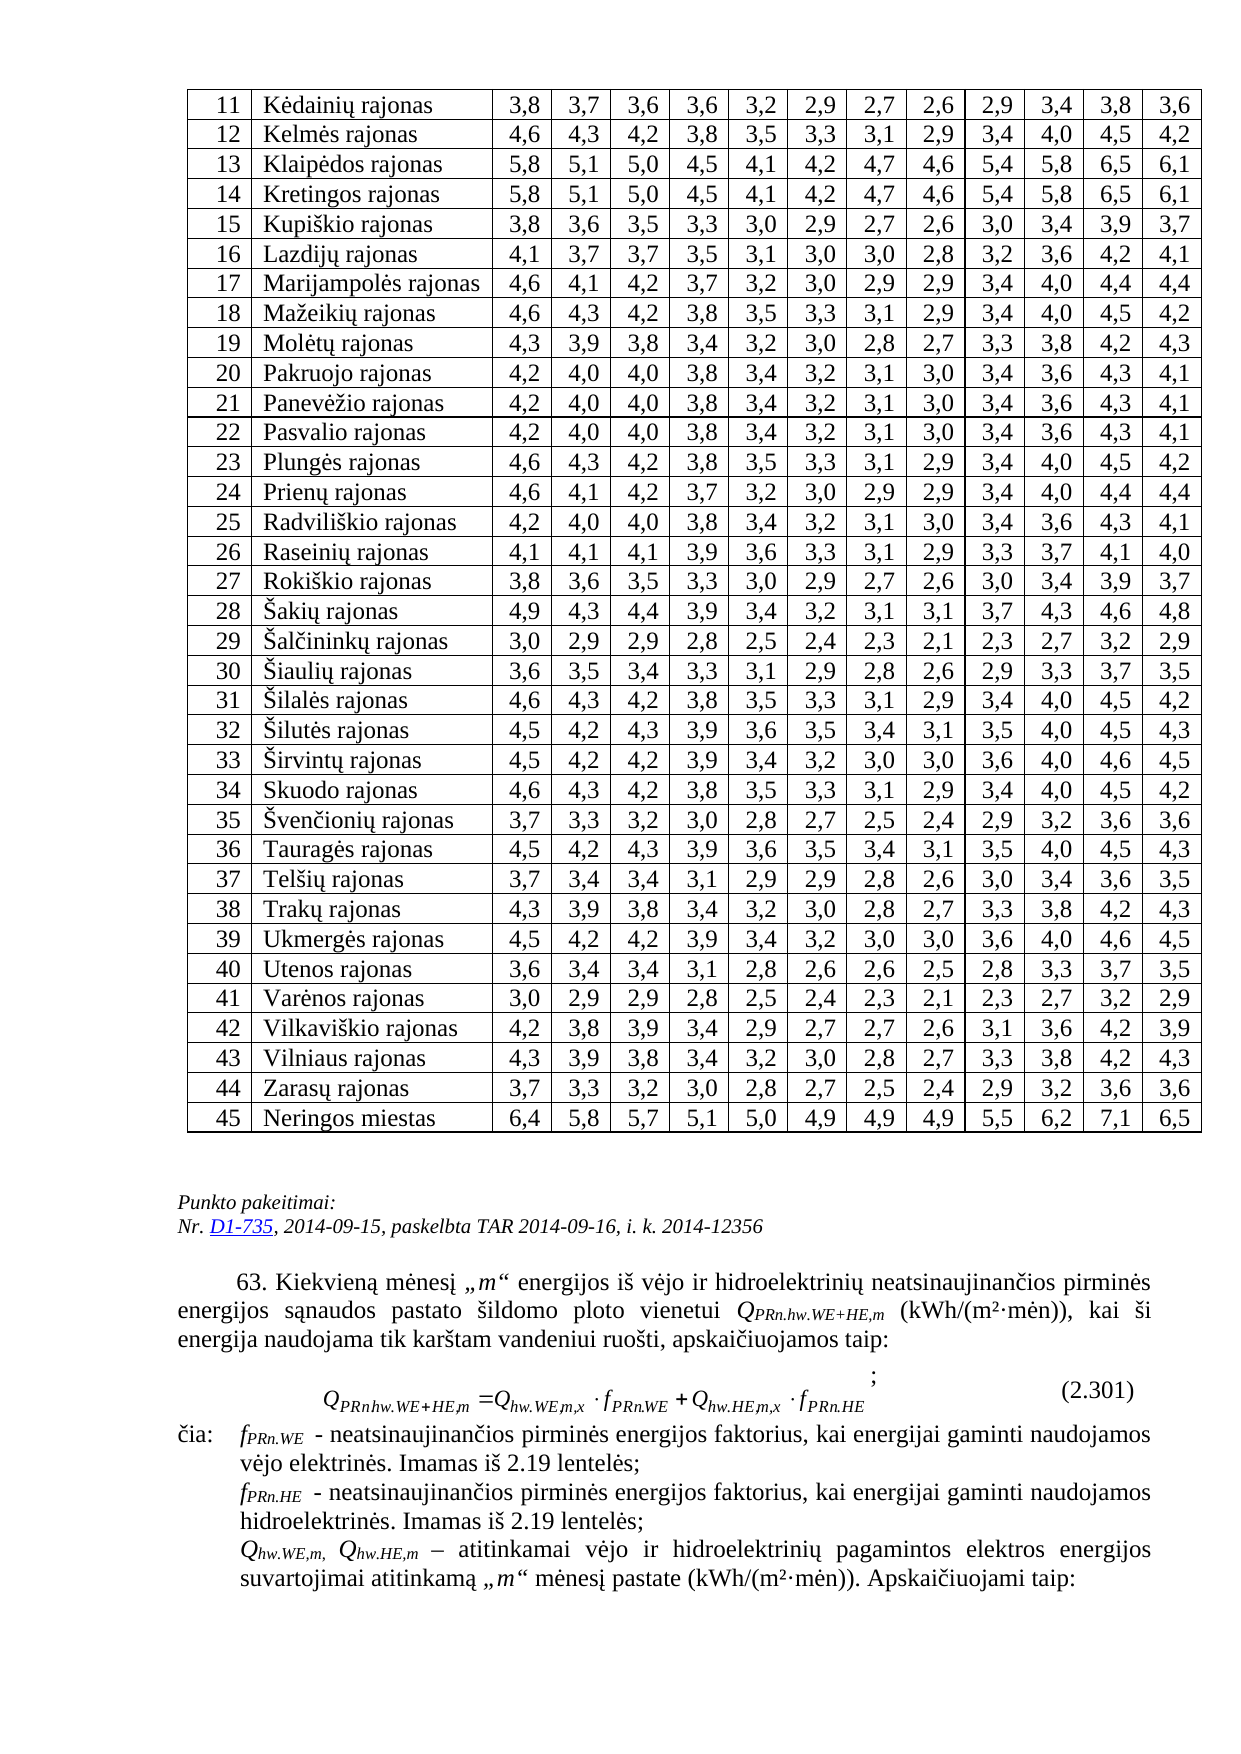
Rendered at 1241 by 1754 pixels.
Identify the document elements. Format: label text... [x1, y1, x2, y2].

table_cell 4,2 [493, 418, 551, 446]
table_cell 2,8 [670, 984, 728, 1012]
table_cell 3,0 [788, 328, 846, 357]
table_cell 3,3 [670, 209, 728, 238]
text Punkto pakeitimai: [177, 1190, 1151, 1214]
table_cell 3,3 [966, 1043, 1024, 1072]
table_cell 3,8 [670, 447, 728, 476]
table_cell 2,3 [966, 984, 1024, 1012]
table_cell 3,4 [729, 596, 787, 625]
table_cell 2,6 [847, 954, 906, 982]
table_cell 4,2 [788, 149, 846, 178]
table_cell 5,8 [493, 179, 551, 208]
table_cell 30 [188, 656, 251, 684]
table_cell 4,2 [552, 745, 610, 774]
table_cell 2,7 [788, 1013, 846, 1042]
table_cell 33 [188, 745, 251, 774]
table_cell 3,1 [670, 954, 728, 982]
table_cell 2,9 [788, 566, 846, 595]
table_cell 3,7 [611, 239, 669, 267]
table_cell Šilutės rajonas [252, 715, 492, 744]
table_cell 3,4 [611, 954, 669, 982]
table_cell 2,9 [966, 805, 1024, 833]
table_cell 2,9 [611, 984, 669, 1012]
table_cell 2,9 [611, 626, 669, 655]
table_cell 3,8 [611, 328, 669, 357]
table_cell 3,1 [847, 418, 906, 446]
table_cell 3,0 [966, 209, 1024, 238]
table_cell 3,5 [729, 447, 787, 476]
table_cell 3,9 [670, 924, 728, 953]
table_cell 3,0 [788, 269, 846, 297]
table_cell 3,0 [493, 984, 551, 1012]
table_cell 3,9 [552, 328, 610, 357]
table_cell 4,2 [611, 269, 669, 297]
table_cell 2,7 [788, 805, 846, 833]
table_cell 13 [188, 149, 251, 178]
table_cell Kelmės rajonas [252, 120, 492, 148]
table_cell 4,5 [493, 835, 551, 863]
table_cell 3,4 [1025, 90, 1083, 118]
table_cell 3,9 [1084, 209, 1142, 238]
table_cell 2,7 [847, 566, 906, 595]
table_cell 3,6 [1025, 388, 1083, 416]
table_cell 28 [188, 596, 251, 625]
table_cell 4,1 [1143, 418, 1201, 446]
table_cell 4,3 [552, 775, 610, 804]
table_cell 3,9 [670, 537, 728, 565]
table_cell 3,2 [729, 477, 787, 506]
table_cell 3,9 [670, 745, 728, 774]
table_cell 6,1 [1143, 179, 1201, 208]
table_cell 2,6 [907, 90, 964, 118]
table_cell 4,9 [788, 1103, 846, 1131]
table_cell 4,2 [493, 507, 551, 536]
table_cell 3,6 [552, 209, 610, 238]
table_cell 4,3 [552, 686, 610, 714]
table_cell Marijampolės rajonas [252, 269, 492, 297]
table_cell 3,8 [670, 388, 728, 416]
table_cell 2,9 [552, 984, 610, 1012]
table_cell 2,5 [847, 805, 906, 833]
table_cell 2,9 [552, 626, 610, 655]
table_cell 3,0 [966, 864, 1024, 893]
table_cell 3,5 [966, 715, 1024, 744]
table_cell 3,1 [847, 686, 906, 714]
table_cell 3,8 [611, 1043, 669, 1072]
table_cell 4,6 [493, 477, 551, 506]
table_cell 4,3 [552, 596, 610, 625]
table_cell 4,3 [552, 120, 610, 148]
table_cell Varėnos rajonas [252, 984, 492, 1012]
table_cell 2,1 [907, 626, 964, 655]
table_cell 4,3 [552, 447, 610, 476]
table_cell 3,5 [729, 298, 787, 327]
table_cell 6,5 [1084, 149, 1142, 178]
table_cell 3,5 [1143, 954, 1201, 982]
table_cell 3,5 [729, 775, 787, 804]
table_cell 3,8 [670, 120, 728, 148]
table_cell 3,4 [847, 715, 906, 744]
table_cell 3,1 [907, 835, 964, 863]
table_cell 3,0 [966, 566, 1024, 595]
table_cell 3,2 [729, 328, 787, 357]
table_cell 4,2 [611, 120, 669, 148]
table_cell 12 [188, 120, 251, 148]
table_cell 4,4 [1084, 477, 1142, 506]
table_cell 5,1 [552, 149, 610, 178]
table_cell 4,3 [1143, 1043, 1201, 1072]
table_cell 6,5 [1084, 179, 1142, 208]
table_cell 4,0 [552, 358, 610, 387]
table_cell 3,4 [670, 1013, 728, 1042]
table_cell 39 [188, 924, 251, 953]
table_cell 3,6 [493, 656, 551, 684]
table_cell 2,6 [907, 566, 964, 595]
table_cell 4,9 [907, 1103, 964, 1131]
table_cell 17 [188, 269, 251, 297]
table_cell 4,5 [1084, 775, 1142, 804]
table_cell 3,0 [788, 477, 846, 506]
table_cell 4,0 [552, 418, 610, 446]
table_cell 3,3 [1025, 954, 1083, 982]
table_cell 3,8 [1025, 1043, 1083, 1072]
table_cell 3,1 [847, 298, 906, 327]
table_cell 3,5 [611, 209, 669, 238]
table_cell 43 [188, 1043, 251, 1072]
table_cell 2,9 [729, 1013, 787, 1042]
table_cell 4,0 [1025, 269, 1083, 297]
table_cell 2,8 [847, 864, 906, 893]
table_cell 3,2 [1084, 984, 1142, 1012]
table_cell 4,3 [1143, 328, 1201, 357]
table_cell 3,1 [847, 447, 906, 476]
table_cell Kėdainių rajonas [252, 90, 492, 118]
table_cell 22 [188, 418, 251, 446]
table_cell 4,0 [1025, 715, 1083, 744]
table_cell 2,8 [729, 805, 787, 833]
table_cell 42 [188, 1013, 251, 1042]
table_cell 3,1 [907, 715, 964, 744]
table_cell 4,3 [493, 328, 551, 357]
table_cell 3,1 [670, 864, 728, 893]
table_cell Kupiškio rajonas [252, 209, 492, 238]
table_cell 3,4 [1025, 864, 1083, 893]
table_cell 4,1 [611, 537, 669, 565]
table_cell 3,3 [966, 894, 1024, 923]
table_cell 3,5 [611, 566, 669, 595]
table_cell 4,2 [1084, 328, 1142, 357]
table_cell 2,9 [907, 686, 964, 714]
table_cell 4,7 [847, 179, 906, 208]
table_cell 3,8 [670, 298, 728, 327]
table_cell 4,2 [1143, 298, 1201, 327]
table_cell 3,6 [493, 954, 551, 982]
table_cell 3,0 [847, 745, 906, 774]
table_cell 4,1 [493, 239, 551, 267]
table_cell 5,8 [552, 1103, 610, 1131]
table_cell 2,9 [788, 864, 846, 893]
table_cell 3,8 [670, 686, 728, 714]
table_cell 3,2 [788, 745, 846, 774]
table_cell 3,6 [1025, 358, 1083, 387]
table_cell 3,0 [847, 239, 906, 267]
table_cell 4,2 [1143, 686, 1201, 714]
table_cell 3,4 [1025, 566, 1083, 595]
table_cell 4,0 [1025, 686, 1083, 714]
table_cell 3,6 [1084, 805, 1142, 833]
table_cell 4,6 [493, 298, 551, 327]
table_cell 3,4 [729, 388, 787, 416]
table_cell 4,2 [1143, 447, 1201, 476]
table_cell 6,1 [1143, 149, 1201, 178]
table_cell 3,4 [966, 775, 1024, 804]
table_cell 2,6 [788, 954, 846, 982]
table_cell 24 [188, 477, 251, 506]
table_cell 3,2 [788, 418, 846, 446]
table_cell Raseinių rajonas [252, 537, 492, 565]
table_cell 4,2 [1084, 1013, 1142, 1042]
table_cell Širvintų rajonas [252, 745, 492, 774]
table_cell 4,3 [1084, 388, 1142, 416]
table_cell 32 [188, 715, 251, 744]
table_cell 2,9 [907, 298, 964, 327]
table_cell 3,2 [611, 1073, 669, 1102]
table_cell 4,3 [1025, 596, 1083, 625]
table_cell 2,7 [847, 90, 906, 118]
table_cell 4,2 [552, 835, 610, 863]
table_cell 3,3 [788, 686, 846, 714]
table_cell 3,0 [907, 388, 964, 416]
table_cell 23 [188, 447, 251, 476]
table_cell 4,0 [1025, 835, 1083, 863]
table_cell 3,3 [552, 805, 610, 833]
table_cell 3,5 [788, 835, 846, 863]
table_cell 4,2 [1143, 120, 1201, 148]
table_cell 4,3 [493, 894, 551, 923]
table_cell 3,3 [788, 775, 846, 804]
table_cell 2,9 [788, 209, 846, 238]
table_cell 36 [188, 835, 251, 863]
table_cell 2,8 [670, 626, 728, 655]
table_cell 2,7 [907, 1043, 964, 1072]
table_cell 3,2 [611, 805, 669, 833]
table_cell Zarasų rajonas [252, 1073, 492, 1102]
table_cell 2,9 [847, 477, 906, 506]
table_cell Telšių rajonas [252, 864, 492, 893]
table_cell 4,3 [1143, 894, 1201, 923]
table_cell 4,0 [552, 388, 610, 416]
table_cell 4,6 [493, 447, 551, 476]
table_cell 4,5 [1143, 924, 1201, 953]
table_cell 2,8 [729, 1073, 787, 1102]
table_cell 2,9 [907, 447, 964, 476]
table_cell 3,4 [966, 388, 1024, 416]
table_cell 4,1 [493, 537, 551, 565]
table_cell 2,9 [788, 656, 846, 684]
table_cell 2,1 [907, 984, 964, 1012]
table_cell 38 [188, 894, 251, 923]
table_cell 3,9 [670, 715, 728, 744]
table_cell 4,6 [493, 775, 551, 804]
table_cell 2,6 [907, 864, 964, 893]
table_cell 4,2 [1143, 775, 1201, 804]
table_cell 3,8 [670, 775, 728, 804]
table_cell 4,3 [611, 715, 669, 744]
table_cell 5,1 [670, 1103, 728, 1131]
table_cell 2,7 [907, 894, 964, 923]
table_cell 2,4 [788, 984, 846, 1012]
table_cell 4,9 [493, 596, 551, 625]
table_cell 3,4 [966, 269, 1024, 297]
table_cell 2,9 [907, 477, 964, 506]
table_cell 3,9 [552, 894, 610, 923]
table_cell 4,5 [1143, 745, 1201, 774]
table_cell 3,9 [670, 835, 728, 863]
table_cell 4,6 [493, 686, 551, 714]
table_cell 4,3 [1084, 418, 1142, 446]
table_cell 3,0 [788, 1043, 846, 1072]
table_cell 4,5 [1084, 120, 1142, 148]
table_cell 3,8 [493, 566, 551, 595]
table_cell 3,7 [493, 864, 551, 893]
table_cell 4,3 [1084, 358, 1142, 387]
table_cell 3,6 [729, 715, 787, 744]
table_cell 3,6 [552, 566, 610, 595]
table_cell 3,8 [670, 358, 728, 387]
table_cell 4,2 [1084, 239, 1142, 267]
text Nr. D1-735, 2014-09-15, paskelbta TAR 2014-09-16, i. k. 2014-12356 [177, 1214, 1151, 1238]
table_cell 4,0 [552, 507, 610, 536]
table_cell 5,0 [611, 149, 669, 178]
table_cell 27 [188, 566, 251, 595]
table_cell 29 [188, 626, 251, 655]
table_cell 3,2 [729, 1043, 787, 1072]
table_cell 3,7 [1143, 209, 1201, 238]
table_cell 3,0 [493, 626, 551, 655]
table_cell 3,4 [552, 864, 610, 893]
table_header (2.301) [1020, 1360, 1151, 1419]
table_cell 3,0 [907, 358, 964, 387]
table_cell 5,7 [611, 1103, 669, 1131]
table_cell 4,0 [611, 418, 669, 446]
table_cell 4,6 [1084, 596, 1142, 625]
table_cell 4,2 [611, 447, 669, 476]
table_cell 2,9 [907, 120, 964, 148]
table_cell 2,8 [729, 954, 787, 982]
table_cell 41 [188, 984, 251, 1012]
table_cell 3,4 [670, 1043, 728, 1072]
table_cell 3,8 [670, 418, 728, 446]
table_cell 2,8 [847, 1043, 906, 1072]
table_cell 4,0 [1143, 537, 1201, 565]
table_cell 5,4 [966, 149, 1024, 178]
table_cell 3,1 [847, 358, 906, 387]
table_cell 4,2 [552, 715, 610, 744]
table_cell 3,6 [1143, 805, 1201, 833]
table_cell 2,7 [847, 1013, 906, 1042]
table_cell 3,9 [552, 1043, 610, 1072]
table_cell Švenčionių rajonas [252, 805, 492, 833]
table_cell 4,3 [1143, 715, 1201, 744]
table_cell 35 [188, 805, 251, 833]
table_cell 4,1 [729, 179, 787, 208]
table_cell 4,5 [493, 715, 551, 744]
table_cell 4,2 [611, 924, 669, 953]
table_cell 4,1 [552, 269, 610, 297]
table_cell 2,6 [907, 1013, 964, 1042]
table_cell 3,2 [1025, 1073, 1083, 1102]
table_cell 4,3 [552, 298, 610, 327]
table_cell 3,4 [611, 864, 669, 893]
table_cell 3,4 [729, 745, 787, 774]
table_cell 5,0 [729, 1103, 787, 1131]
table_cell 4,5 [1084, 686, 1142, 714]
table_cell 3,4 [966, 686, 1024, 714]
table_cell 4,5 [1084, 715, 1142, 744]
table_cell 2,4 [907, 1073, 964, 1102]
text fPRn.HE - neatsinaujinančios pirminės energijos faktorius, kai energijai gaminti naudojamos hidroelektrinės. Imamas iš 2.19 lentelės; [240, 1477, 1151, 1534]
table_cell 4,2 [1084, 1043, 1142, 1072]
table_cell 3,4 [670, 894, 728, 923]
table_cell 4,6 [907, 179, 964, 208]
table_cell 2,5 [729, 984, 787, 1012]
table_cell 2,8 [847, 894, 906, 923]
table_cell 4,0 [1025, 775, 1083, 804]
table_cell 34 [188, 775, 251, 804]
table_cell 4,1 [1143, 239, 1201, 267]
table_cell 2,3 [847, 626, 906, 655]
table_cell 3,8 [1025, 328, 1083, 357]
table_cell 3,0 [729, 566, 787, 595]
table_cell 4,0 [1025, 924, 1083, 953]
table_cell 3,4 [552, 954, 610, 982]
table_cell 3,8 [1025, 894, 1083, 923]
table_cell 3,2 [729, 90, 787, 118]
table_cell 3,3 [788, 298, 846, 327]
table_cell 2,4 [907, 805, 964, 833]
table_cell 2,9 [966, 1073, 1024, 1102]
table_cell 3,3 [788, 537, 846, 565]
table_cell 3,7 [1084, 954, 1142, 982]
table_cell 3,0 [729, 209, 787, 238]
table_cell Šilalės rajonas [252, 686, 492, 714]
table_cell Vilniaus rajonas [252, 1043, 492, 1072]
table_cell 4,2 [493, 388, 551, 416]
table_cell 6,4 [493, 1103, 551, 1131]
table_cell 4,1 [552, 537, 610, 565]
table_cell 3,6 [729, 835, 787, 863]
table_cell 3,1 [847, 537, 906, 565]
table_cell 3,7 [1143, 566, 1201, 595]
table_cell 4,4 [611, 596, 669, 625]
table_cell 3,1 [847, 507, 906, 536]
table_cell 3,5 [966, 835, 1024, 863]
table_cell 4,0 [611, 388, 669, 416]
table_cell 3,8 [611, 894, 669, 923]
table_cell 3,2 [729, 269, 787, 297]
table_cell Pakruojo rajonas [252, 358, 492, 387]
table_cell 3,8 [493, 90, 551, 118]
table_cell 3,6 [1143, 90, 1201, 118]
table_cell 4,4 [1143, 269, 1201, 297]
table_cell 4,6 [1084, 745, 1142, 774]
table_cell Skuodo rajonas [252, 775, 492, 804]
table_cell 3,2 [788, 596, 846, 625]
table_cell 3,0 [847, 924, 906, 953]
table_cell 4,1 [729, 149, 787, 178]
table_cell 3,5 [1143, 656, 1201, 684]
table_cell 3,4 [729, 924, 787, 953]
table_cell 2,9 [907, 269, 964, 297]
table_cell 3,8 [493, 209, 551, 238]
table_cell 3,2 [788, 358, 846, 387]
table_cell 3,4 [966, 477, 1024, 506]
table_cell 3,4 [847, 835, 906, 863]
table_cell 3,3 [788, 120, 846, 148]
table_cell 3,6 [1084, 1073, 1142, 1102]
table_cell 5,8 [1025, 149, 1083, 178]
table_cell 2,7 [1025, 626, 1083, 655]
table_cell 44 [188, 1073, 251, 1102]
table_cell 3,5 [552, 656, 610, 684]
table_cell 3,2 [1025, 805, 1083, 833]
table_cell 4,1 [552, 477, 610, 506]
table_cell 3,5 [1143, 864, 1201, 893]
table_cell Lazdijų rajonas [252, 239, 492, 267]
table_cell 5,4 [966, 179, 1024, 208]
table_cell 4,0 [1025, 447, 1083, 476]
table_cell 11 [188, 90, 251, 118]
table_cell 4,6 [493, 120, 551, 148]
table_cell 3,2 [1084, 626, 1142, 655]
table_cell 3,5 [729, 120, 787, 148]
table_cell 3,4 [729, 507, 787, 536]
table_cell 3,4 [966, 358, 1024, 387]
table_cell 3,7 [670, 269, 728, 297]
table_cell 4,9 [847, 1103, 906, 1131]
table_cell 3,7 [493, 805, 551, 833]
table_cell 3,9 [670, 596, 728, 625]
table_cell 4,5 [1084, 835, 1142, 863]
table_cell Klaipėdos rajonas [252, 149, 492, 178]
table_cell 4,2 [493, 1013, 551, 1042]
table_cell 4,1 [1143, 388, 1201, 416]
table_cell 2,8 [907, 239, 964, 267]
table_header ; [177, 1360, 1020, 1419]
table_cell Tauragės rajonas [252, 835, 492, 863]
table_cell 3,2 [788, 388, 846, 416]
table_cell 4,2 [611, 686, 669, 714]
table_cell Kretingos rajonas [252, 179, 492, 208]
table_cell 3,5 [729, 686, 787, 714]
table_cell 3,8 [552, 1013, 610, 1042]
table_cell 5,0 [611, 179, 669, 208]
table_cell 20 [188, 358, 251, 387]
table_cell 3,6 [611, 90, 669, 118]
table_cell 4,5 [670, 179, 728, 208]
table_cell 2,6 [907, 209, 964, 238]
table_cell 3,0 [788, 239, 846, 267]
table_cell 3,1 [847, 775, 906, 804]
table_cell 4,5 [1084, 447, 1142, 476]
table_cell 4,1 [1143, 358, 1201, 387]
text Qhw.WE,m, Qhw.HE,m – atitinkamai vėjo ir hidroelektrinių pagamintos elektros energijos suvartojimai atitinkamą „m“ mėnesį pastate (kWh/(m²·mėn)). Apskaičiuojami taip: [240, 1534, 1151, 1592]
table_cell 4,4 [1084, 269, 1142, 297]
table_cell 4,0 [1025, 298, 1083, 327]
table_cell Šiaulių rajonas [252, 656, 492, 684]
table_cell 4,1 [1084, 537, 1142, 565]
table_cell 15 [188, 209, 251, 238]
table_cell 40 [188, 954, 251, 982]
table_cell 4,7 [847, 149, 906, 178]
table_cell 4,5 [493, 924, 551, 953]
table_cell Vilkaviškio rajonas [252, 1013, 492, 1042]
table_cell 3,0 [907, 924, 964, 953]
table_cell 3,4 [611, 656, 669, 684]
table_cell 4,3 [1143, 835, 1201, 863]
table_cell 3,4 [1025, 209, 1083, 238]
table_cell 3,6 [1025, 239, 1083, 267]
table_cell Trakų rajonas [252, 894, 492, 923]
table_cell 3,7 [670, 477, 728, 506]
table_cell 3,3 [1025, 656, 1083, 684]
table_cell 2,9 [966, 90, 1024, 118]
table_cell 2,5 [729, 626, 787, 655]
table_cell 2,9 [907, 537, 964, 565]
table_cell 4,5 [493, 745, 551, 774]
table_cell 6,2 [1025, 1103, 1083, 1131]
table_cell 3,0 [670, 805, 728, 833]
table_cell Šalčininkų rajonas [252, 626, 492, 655]
table_cell 25 [188, 507, 251, 536]
table_cell 4,2 [611, 745, 669, 774]
table_cell 3,9 [1143, 1013, 1201, 1042]
table_cell 4,6 [907, 149, 964, 178]
table_cell 3,3 [552, 1073, 610, 1102]
table_cell 5,8 [1025, 179, 1083, 208]
table_cell 2,6 [907, 656, 964, 684]
table_cell Panevėžio rajonas [252, 388, 492, 416]
table_cell 4,4 [1143, 477, 1201, 506]
table_cell 3,4 [670, 328, 728, 357]
table_cell Rokiškio rajonas [252, 566, 492, 595]
table_cell 4,0 [611, 507, 669, 536]
table_cell 3,6 [1084, 864, 1142, 893]
table_cell 5,5 [966, 1103, 1024, 1131]
table_cell Mažeikių rajonas [252, 298, 492, 327]
table_cell 4,2 [611, 298, 669, 327]
table_cell 2,9 [1143, 626, 1201, 655]
table_cell 4,5 [670, 149, 728, 178]
table_cell 2,8 [847, 656, 906, 684]
table_cell 3,9 [1084, 566, 1142, 595]
table_cell 3,1 [907, 596, 964, 625]
table_cell 4,8 [1143, 596, 1201, 625]
table_cell 2,9 [729, 864, 787, 893]
table_cell 2,9 [847, 269, 906, 297]
text 63. Kiekvieną mėnesį „m“ energijos iš vėjo ir hidroelektrinių neatsinaujinančios pirminės energijos sąnaudos pastato šildomo ploto vienetui QPRn.hw.WE+HE,m (kWh/(m²·mėn)), kai ši energija naudojama tik karštam vandeniui ruošti, apskaičiuojamos taip: [177, 1267, 1151, 1353]
table_cell 7,1 [1084, 1103, 1142, 1131]
table_cell 3,7 [1084, 656, 1142, 684]
table_cell 4,5 [1084, 298, 1142, 327]
table_cell 2,3 [966, 626, 1024, 655]
table_cell 3,6 [966, 924, 1024, 953]
table_cell 3,1 [847, 120, 906, 148]
table_cell 3,1 [847, 388, 906, 416]
table_cell 3,0 [670, 1073, 728, 1102]
table_cell 16 [188, 239, 251, 267]
table_cell 3,9 [611, 1013, 669, 1042]
table_cell 2,9 [966, 656, 1024, 684]
table_cell 3,6 [1025, 1013, 1083, 1042]
table_cell 26 [188, 537, 251, 565]
table_cell 2,9 [907, 775, 964, 804]
table_cell 4,6 [1084, 924, 1142, 953]
table_cell 4,2 [493, 358, 551, 387]
table_cell 4,3 [493, 1043, 551, 1072]
table_cell 18 [188, 298, 251, 327]
table_cell 3,0 [907, 745, 964, 774]
table_cell 3,7 [493, 1073, 551, 1102]
table_cell 3,3 [966, 328, 1024, 357]
table_cell 3,0 [788, 894, 846, 923]
table_cell 2,7 [847, 209, 906, 238]
table_cell 2,7 [788, 1073, 846, 1102]
table_cell 2,4 [788, 626, 846, 655]
table_cell 2,7 [907, 328, 964, 357]
table_cell Neringos miestas [252, 1103, 492, 1131]
table_cell 3,4 [729, 418, 787, 446]
table_cell 2,5 [907, 954, 964, 982]
table_cell 2,9 [1143, 984, 1201, 1012]
table_cell 4,2 [611, 775, 669, 804]
table_cell 3,7 [966, 596, 1024, 625]
table_cell 3,0 [907, 507, 964, 536]
table_cell 3,6 [670, 90, 728, 118]
table_cell 4,3 [611, 835, 669, 863]
table_cell 2,5 [847, 1073, 906, 1102]
table_cell Radviliškio rajonas [252, 507, 492, 536]
table_cell 3,7 [1025, 537, 1083, 565]
table_cell 3,6 [1025, 418, 1083, 446]
table_cell 4,3 [1084, 507, 1142, 536]
table_cell 3,6 [729, 537, 787, 565]
table_cell 2,7 [1025, 984, 1083, 1012]
table_cell 3,3 [670, 656, 728, 684]
table_cell 3,6 [1143, 1073, 1201, 1102]
table_cell 3,6 [1025, 507, 1083, 536]
table_cell 3,1 [966, 1013, 1024, 1042]
table_cell 3,2 [788, 924, 846, 953]
table_cell 4,1 [1143, 507, 1201, 536]
table_cell 2,3 [847, 984, 906, 1012]
table_cell 4,0 [1025, 745, 1083, 774]
table_cell 3,3 [788, 447, 846, 476]
table_cell 3,5 [670, 239, 728, 267]
table_cell 37 [188, 864, 251, 893]
table_cell 3,4 [966, 418, 1024, 446]
table_cell 5,8 [493, 149, 551, 178]
table_cell Molėtų rajonas [252, 328, 492, 357]
table_cell 3,1 [729, 656, 787, 684]
table_cell 14 [188, 179, 251, 208]
table_cell 4,2 [552, 924, 610, 953]
table_cell Šakių rajonas [252, 596, 492, 625]
table_cell 5,1 [552, 179, 610, 208]
table_cell 3,8 [1084, 90, 1142, 118]
table_cell 45 [188, 1103, 251, 1131]
table_cell 2,8 [966, 954, 1024, 982]
table_cell 4,2 [611, 477, 669, 506]
table_cell Utenos rajonas [252, 954, 492, 982]
table_cell 3,3 [966, 537, 1024, 565]
table_cell Prienų rajonas [252, 477, 492, 506]
text čia: fPRn.WE - neatsinaujinančios pirminės energijos faktorius, kai energijai gaminti naudojamos vėjo elektrinės. Imamas iš 2.19 lentelės; [177, 1419, 1151, 1477]
table_cell Pasvalio rajonas [252, 418, 492, 446]
table_cell 3,7 [552, 90, 610, 118]
table_cell 4,2 [788, 179, 846, 208]
table_cell 3,4 [966, 507, 1024, 536]
table_cell 6,5 [1143, 1103, 1201, 1131]
table_cell 2,9 [788, 90, 846, 118]
table_cell 3,8 [670, 507, 728, 536]
table_cell 31 [188, 686, 251, 714]
table_cell Plungės rajonas [252, 447, 492, 476]
table_cell 4,0 [1025, 477, 1083, 506]
table_cell 3,3 [670, 566, 728, 595]
table_cell 3,2 [729, 894, 787, 923]
table_cell 3,2 [966, 239, 1024, 267]
table_cell 4,2 [1084, 894, 1142, 923]
table_cell 3,2 [788, 507, 846, 536]
table_cell 3,6 [966, 745, 1024, 774]
table_cell 3,4 [729, 358, 787, 387]
table_cell 4,6 [493, 269, 551, 297]
table_cell 19 [188, 328, 251, 357]
table_cell 3,7 [552, 239, 610, 267]
table_cell 3,1 [729, 239, 787, 267]
table_cell 3,4 [966, 447, 1024, 476]
table_cell 3,5 [788, 715, 846, 744]
table_cell Ukmergės rajonas [252, 924, 492, 953]
table_cell 21 [188, 388, 251, 416]
table_cell 4,0 [1025, 120, 1083, 148]
table_cell 3,4 [966, 120, 1024, 148]
table_cell 2,8 [847, 328, 906, 357]
table_cell 3,4 [966, 298, 1024, 327]
table_cell 3,0 [907, 418, 964, 446]
table_cell 3,1 [847, 596, 906, 625]
table_cell 4,0 [611, 358, 669, 387]
